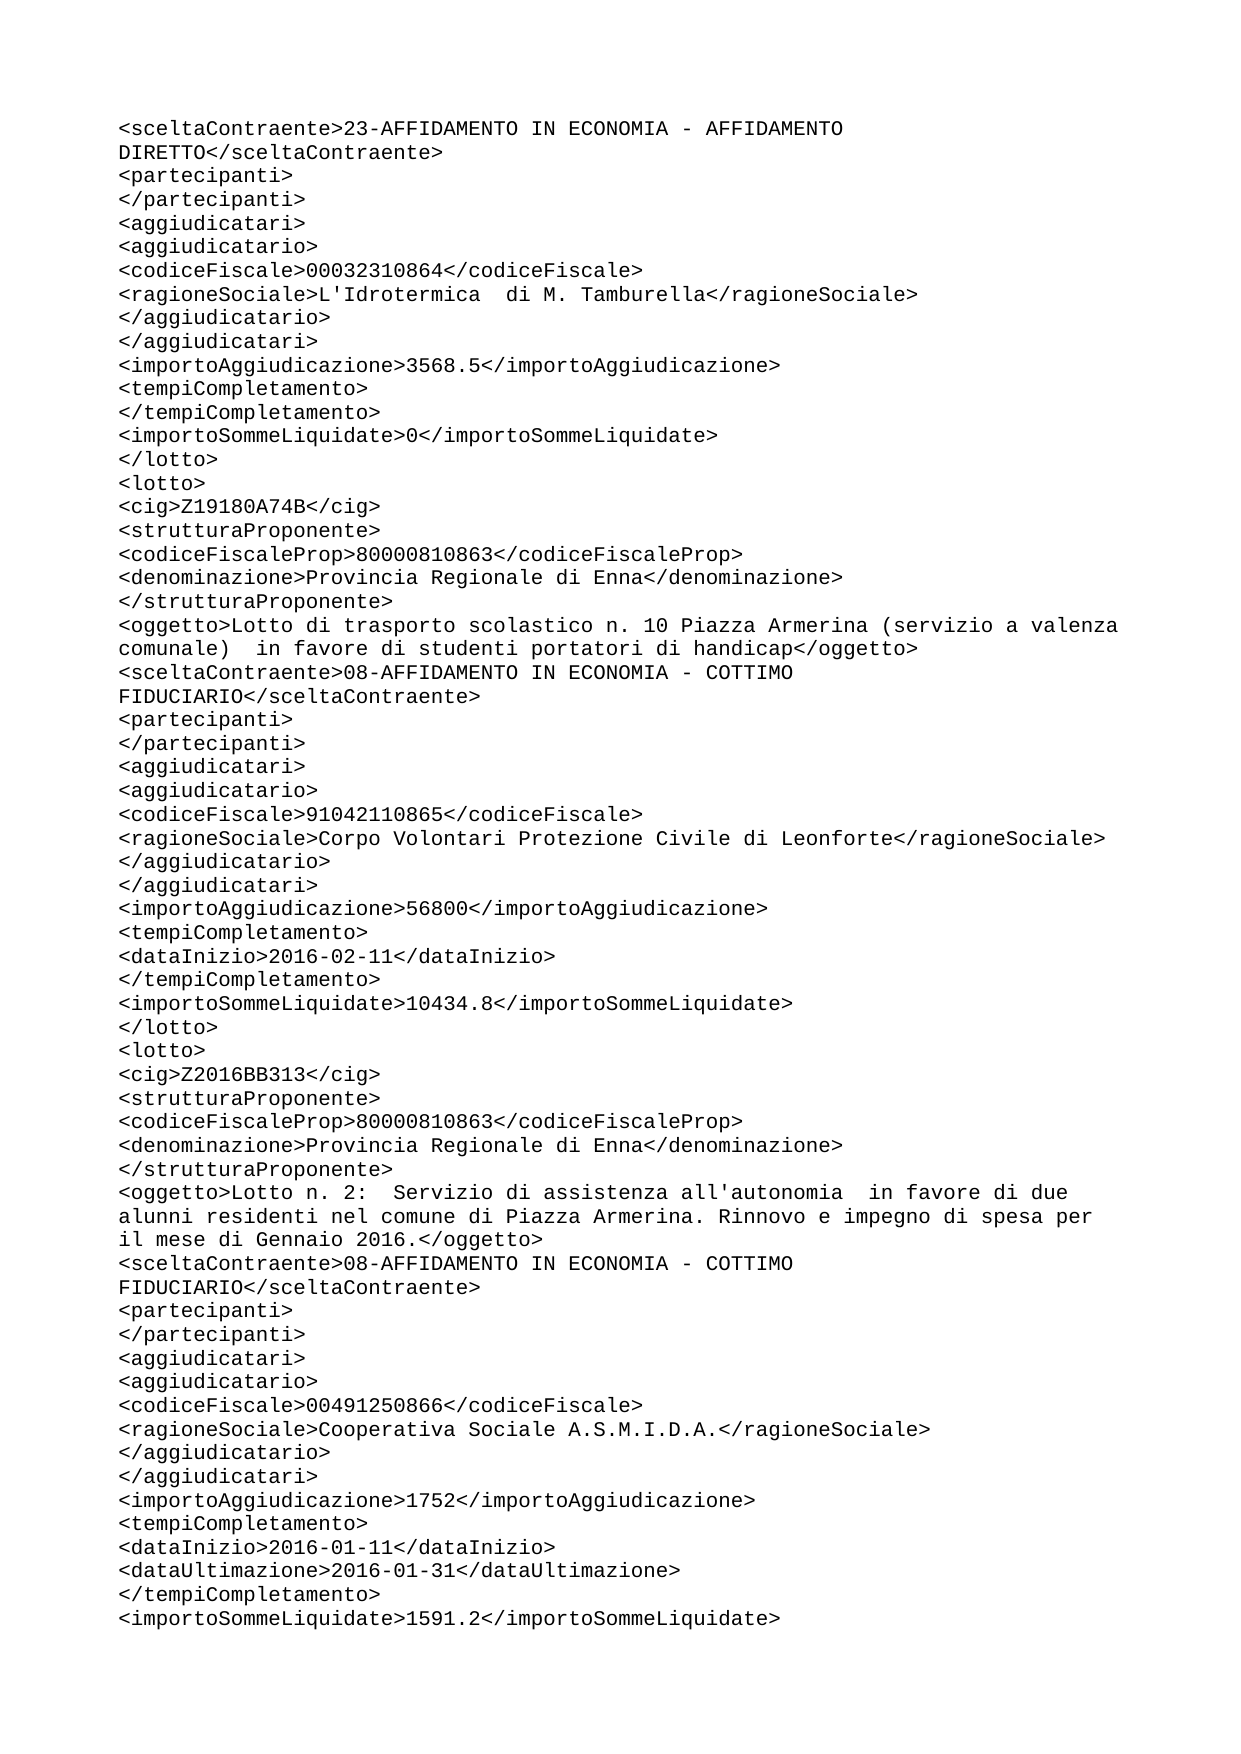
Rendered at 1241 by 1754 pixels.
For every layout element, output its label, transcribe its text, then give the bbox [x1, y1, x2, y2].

text <aggiudicatario> [118, 780, 1122, 804]
text </partecipanti> [118, 1324, 1122, 1348]
text <sceltaContraente>08-AFFIDAMENTO IN ECONOMIA - COTTIMO FIDUCIARIO</sceltaContraente> [118, 1253, 1122, 1300]
text </aggiudicatari> [118, 331, 1122, 354]
text <strutturaProponente> [118, 520, 1122, 544]
text <importoSommeLiquidate>0</importoSommeLiquidate> [118, 426, 1122, 449]
text </tempiCompletamento> [118, 402, 1122, 426]
text <cig>Z2016BB313</cig> [118, 1064, 1122, 1088]
text <cig>Z19180A74B</cig> [118, 496, 1122, 520]
text </strutturaProponente> [118, 591, 1122, 615]
text <aggiudicatario> [118, 236, 1122, 260]
text <codiceFiscale>91042110865</codiceFiscale> [118, 804, 1122, 827]
text <aggiudicatari> [118, 213, 1122, 236]
text </partecipanti> [118, 189, 1122, 213]
text <codiceFiscale>00491250866</codiceFiscale> [118, 1395, 1122, 1419]
text <aggiudicatari> [118, 757, 1122, 780]
text <aggiudicatario> [118, 1371, 1122, 1395]
text </tempiCompletamento> [118, 1584, 1122, 1608]
text <partecipanti> [118, 709, 1122, 733]
text <codiceFiscaleProp>80000810863</codiceFiscaleProp> [118, 1111, 1122, 1135]
text <ragioneSociale>L'Idrotermica di M. Tamburella</ragioneSociale> [118, 284, 1122, 307]
text <dataInizio>2016-02-11</dataInizio> [118, 946, 1122, 969]
text </lotto> [118, 1017, 1122, 1040]
text <dataInizio>2016-01-11</dataInizio> [118, 1537, 1122, 1561]
text </aggiudicatario> [118, 851, 1122, 875]
text </tempiCompletamento> [118, 969, 1122, 993]
text </aggiudicatari> [118, 875, 1122, 898]
text <oggetto>Lotto di trasporto scolastico n. 10 Piazza Armerina (servizio a valenza comunale) in favore di studenti portatori di handicap</oggetto> [118, 615, 1122, 662]
text </aggiudicatario> [118, 1442, 1122, 1466]
text <codiceFiscaleProp>80000810863</codiceFiscaleProp> [118, 544, 1122, 567]
text <importoAggiudicazione>3568.5</importoAggiudicazione> [118, 354, 1122, 378]
text <sceltaContraente>23-AFFIDAMENTO IN ECONOMIA - AFFIDAMENTO DIRETTO</sceltaContraente> [118, 118, 1122, 165]
text <lotto> [118, 1040, 1122, 1064]
text </strutturaProponente> [118, 1158, 1122, 1182]
text <ragioneSociale>Cooperativa Sociale A.S.M.I.D.A.</ragioneSociale> [118, 1419, 1122, 1442]
text </partecipanti> [118, 733, 1122, 757]
text <aggiudicatari> [118, 1348, 1122, 1371]
text <ragioneSociale>Corpo Volontari Protezione Civile di Leonforte</ragioneSociale> [118, 827, 1122, 851]
text <dataUltimazione>2016-01-31</dataUltimazione> [118, 1561, 1122, 1584]
text <codiceFiscale>00032310864</codiceFiscale> [118, 260, 1122, 284]
text <importoSommeLiquidate>10434.8</importoSommeLiquidate> [118, 993, 1122, 1017]
text <strutturaProponente> [118, 1088, 1122, 1111]
text </aggiudicatario> [118, 307, 1122, 331]
text <tempiCompletamento> [118, 922, 1122, 946]
text <oggetto>Lotto n. 2: Servizio di assistenza all'autonomia in favore di due alunni residenti nel comune di Piazza Armerina. Rinnovo e impegno di spesa per il mese di Gennaio 2016.</oggetto> [118, 1182, 1122, 1253]
text <importoAggiudicazione>56800</importoAggiudicazione> [118, 898, 1122, 922]
text <partecipanti> [118, 1300, 1122, 1324]
text <denominazione>Provincia Regionale di Enna</denominazione> [118, 1135, 1122, 1158]
text <sceltaContraente>08-AFFIDAMENTO IN ECONOMIA - COTTIMO FIDUCIARIO</sceltaContraente> [118, 662, 1122, 709]
text <tempiCompletamento> [118, 378, 1122, 402]
text <importoSommeLiquidate>1591.2</importoSommeLiquidate> [118, 1608, 1122, 1631]
text <denominazione>Provincia Regionale di Enna</denominazione> [118, 567, 1122, 591]
text <tempiCompletamento> [118, 1513, 1122, 1537]
text <partecipanti> [118, 165, 1122, 189]
text <lotto> [118, 473, 1122, 496]
text <importoAggiudicazione>1752</importoAggiudicazione> [118, 1489, 1122, 1513]
text </lotto> [118, 449, 1122, 473]
text </aggiudicatari> [118, 1466, 1122, 1489]
